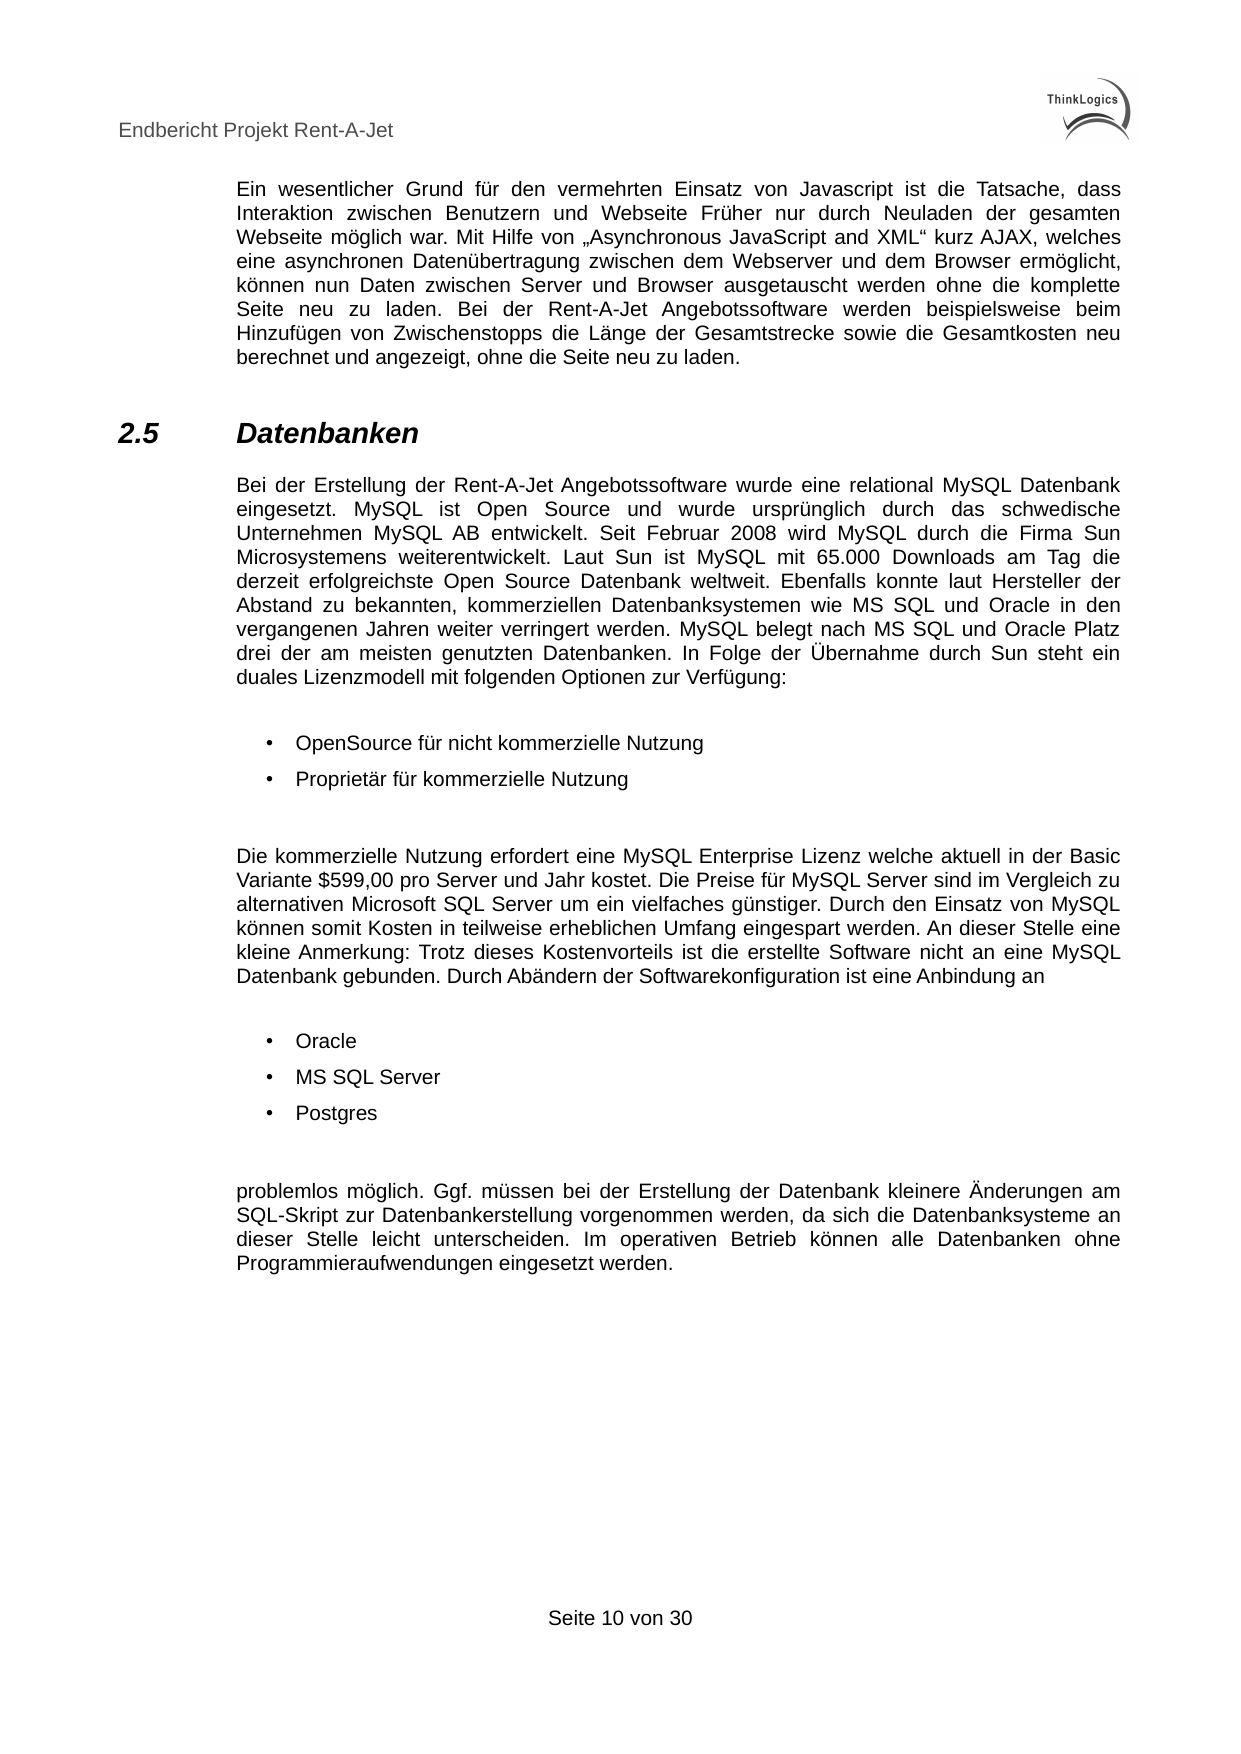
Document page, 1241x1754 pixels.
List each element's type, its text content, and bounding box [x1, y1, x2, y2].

list MS SQL Server [266, 1065, 1122, 1089]
list OpenSource für nicht kommerzielle Nutzung [266, 730, 1122, 754]
list Oracle [266, 1029, 1122, 1053]
subtitle Datenbanken [118, 416, 1122, 449]
text Bei der Erstellung der Rent-A-Jet Angebotssoftware wurde eine relational MySQL Datenbank eingesetzt. MySQL ist Open Source und wurde ursprünglich durch das schwedische Unternehmen MySQL AB entwickelt. Seit Februar 2008 wird MySQL durch die Firma Sun Microsystemens weiterentwickelt. Laut Sun ist MySQL mit 65.000 Downloads am Tag die derzeit erfolgreichste Open Source Datenbank weltweit. Ebenfalls konnte laut Hersteller der Abstand zu bekannten, kommerziellen Datenbanksystemen wie MS SQL und Oracle in den vergangenen Jahren weiter verringert werden. MySQL belegt nach MS SQL und Oracle Platz drei der am meisten genutzten Datenbanken. In Folge der Übernahme durch Sun steht ein duales Lizenzmodell mit folgenden Optionen zur Verfügung: [236, 473, 1122, 689]
text Die kommerzielle Nutzung erfordert eine MySQL Enterprise Lizenz welche aktuell in der Basic Variante $599,00 pro Server und Jahr kostet. Die Preise für MySQL Server sind im Vergleich zu alternativen Microsoft SQL Server um ein vielfaches günstiger. Durch den Einsatz von MySQL können somit Kosten in teilweise erheblichen Umfang eingespart werden. An dieser Stelle eine kleine Anmerkung: Trotz dieses Kostenvorteils ist die erstellte Software nicht an eine MySQL Datenbank gebunden. Durch Abändern der Softwarekonfiguration ist eine Anbindung an [236, 844, 1122, 988]
list Proprietär für kommerzielle Nutzung [266, 766, 1122, 790]
text problemlos möglich. Ggf. müssen bei der Erstellung der Datenbank kleinere Änderungen am SQL-Skript zur Datenbankerstellung vorgenommen werden, da sich die Datenbanksysteme an dieser Stelle leicht unterscheiden. Im operativen Betrieb können alle Datenbanken ohne Programmieraufwendungen eingesetzt werden. [236, 1179, 1122, 1274]
text Ein wesentlicher Grund für den vermehrten Einsatz von Javascript ist die Tatsache, dass Interaktion zwischen Benutzern und Webseite Früher nur durch Neuladen der gesamten Webseite möglich war. Mit Hilfe von „Asynchronous JavaScript and XML“ kurz AJAX, welches eine asynchronen Datenübertragung zwischen dem Webserver und dem Browser ermöglicht, können nun Daten zwischen Server und Browser ausgetauscht werden ohne die komplette Seite neu zu laden. Bei der Rent-A-Jet Angebotssoftware werden beispielsweise beim Hinzufügen von Zwischenstopps die Länge der Gesamtstrecke sowie die Gesamtkosten neu berechnet und angezeigt, ohne die Seite neu zu laden. [236, 177, 1122, 369]
list Postgres [266, 1101, 1122, 1125]
